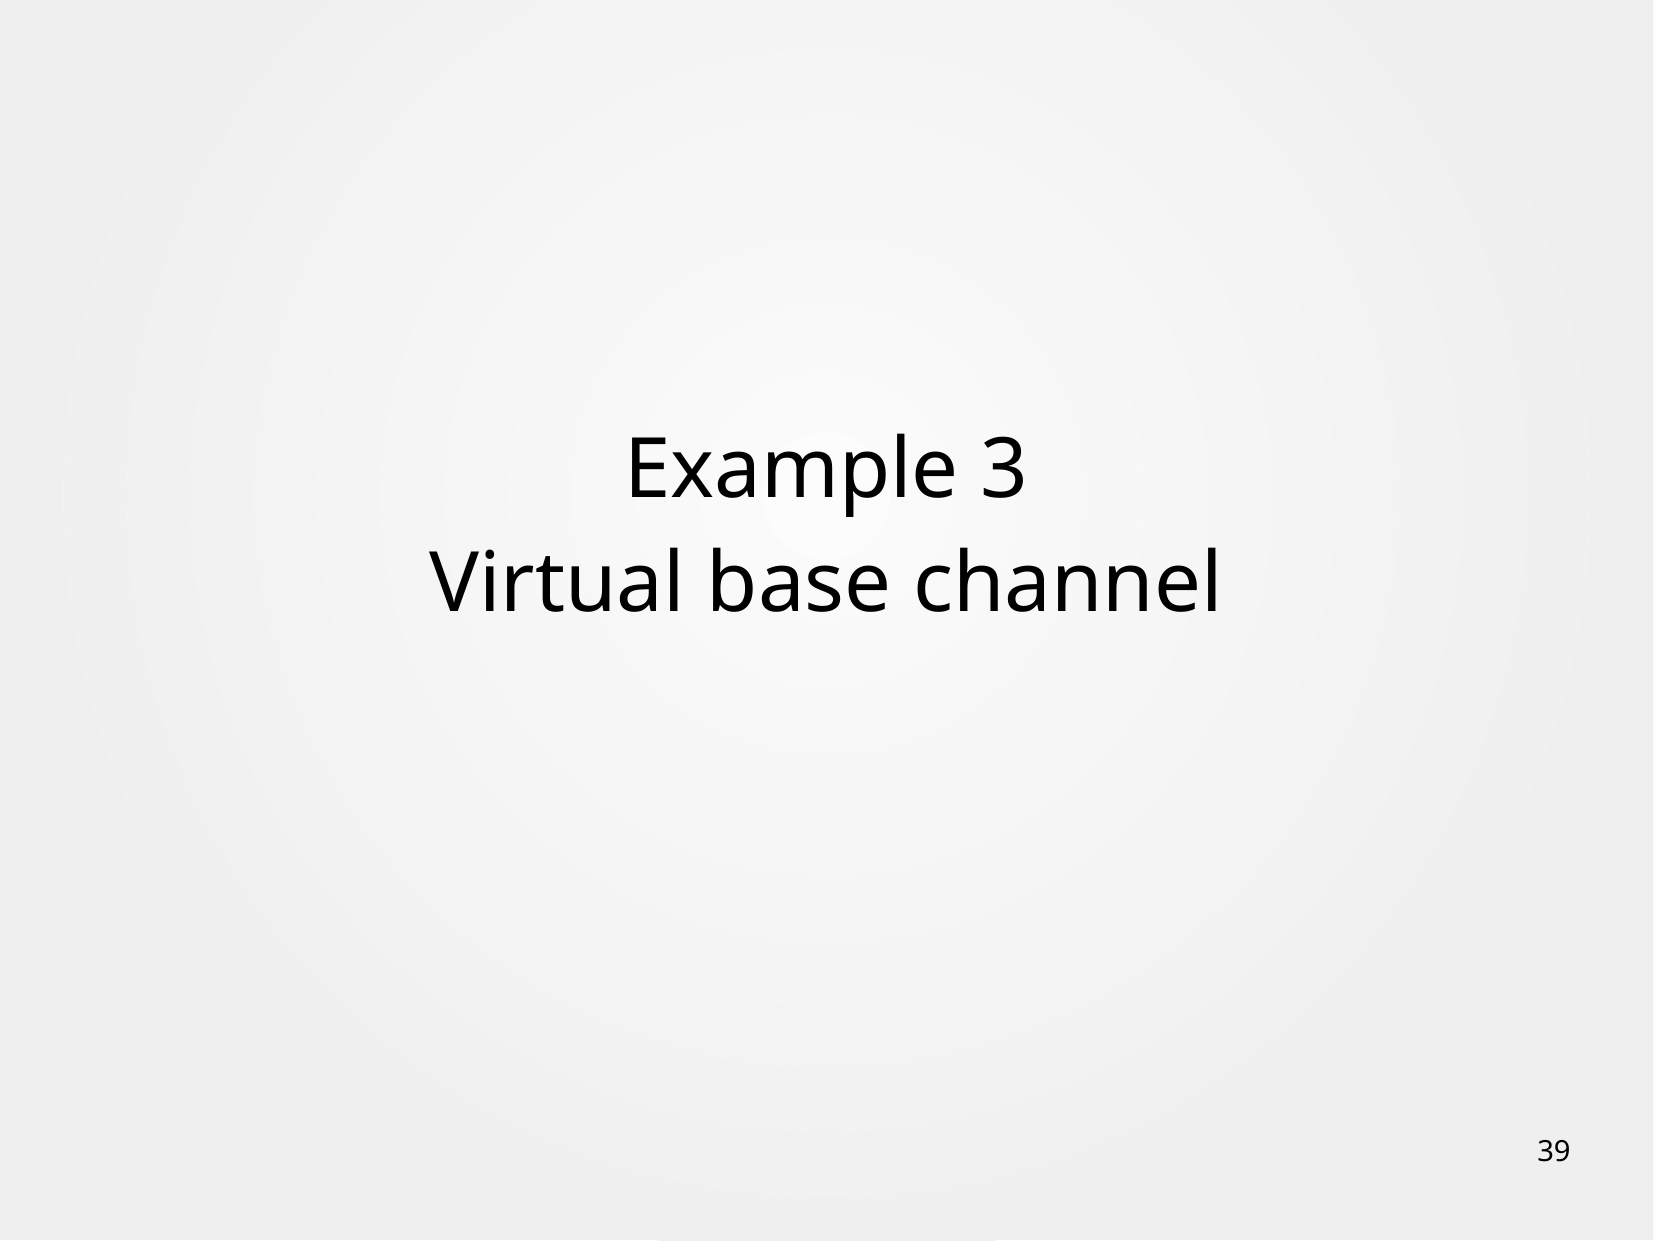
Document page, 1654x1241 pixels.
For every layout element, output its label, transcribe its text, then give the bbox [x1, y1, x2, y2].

subtitle Example 3 Virtual base channel [429, 408, 1224, 636]
